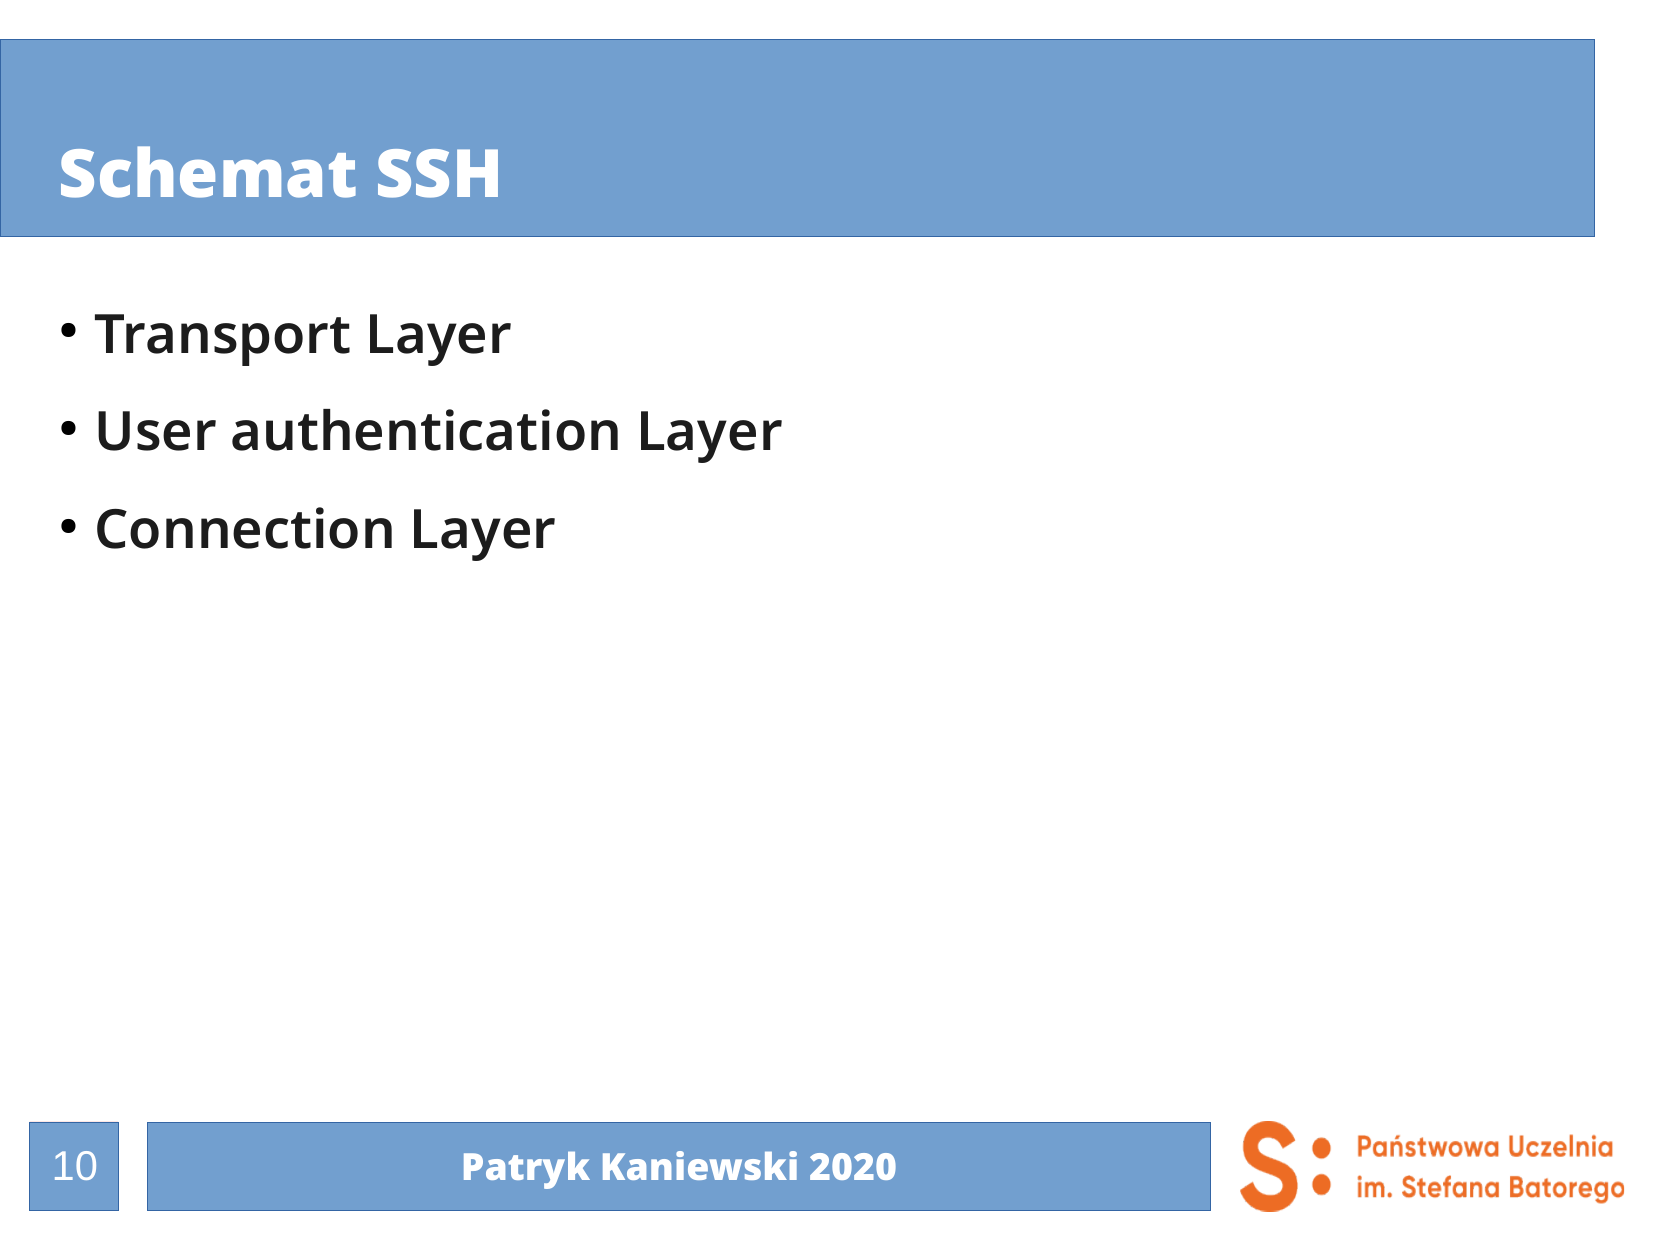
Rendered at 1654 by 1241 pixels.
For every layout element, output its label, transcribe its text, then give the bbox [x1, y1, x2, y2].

picture [1240, 1121, 1625, 1212]
title Schemat SSH [59, 59, 1595, 217]
list Transport Layer User authentication Layer Connection Layer [59, 295, 1565, 1015]
